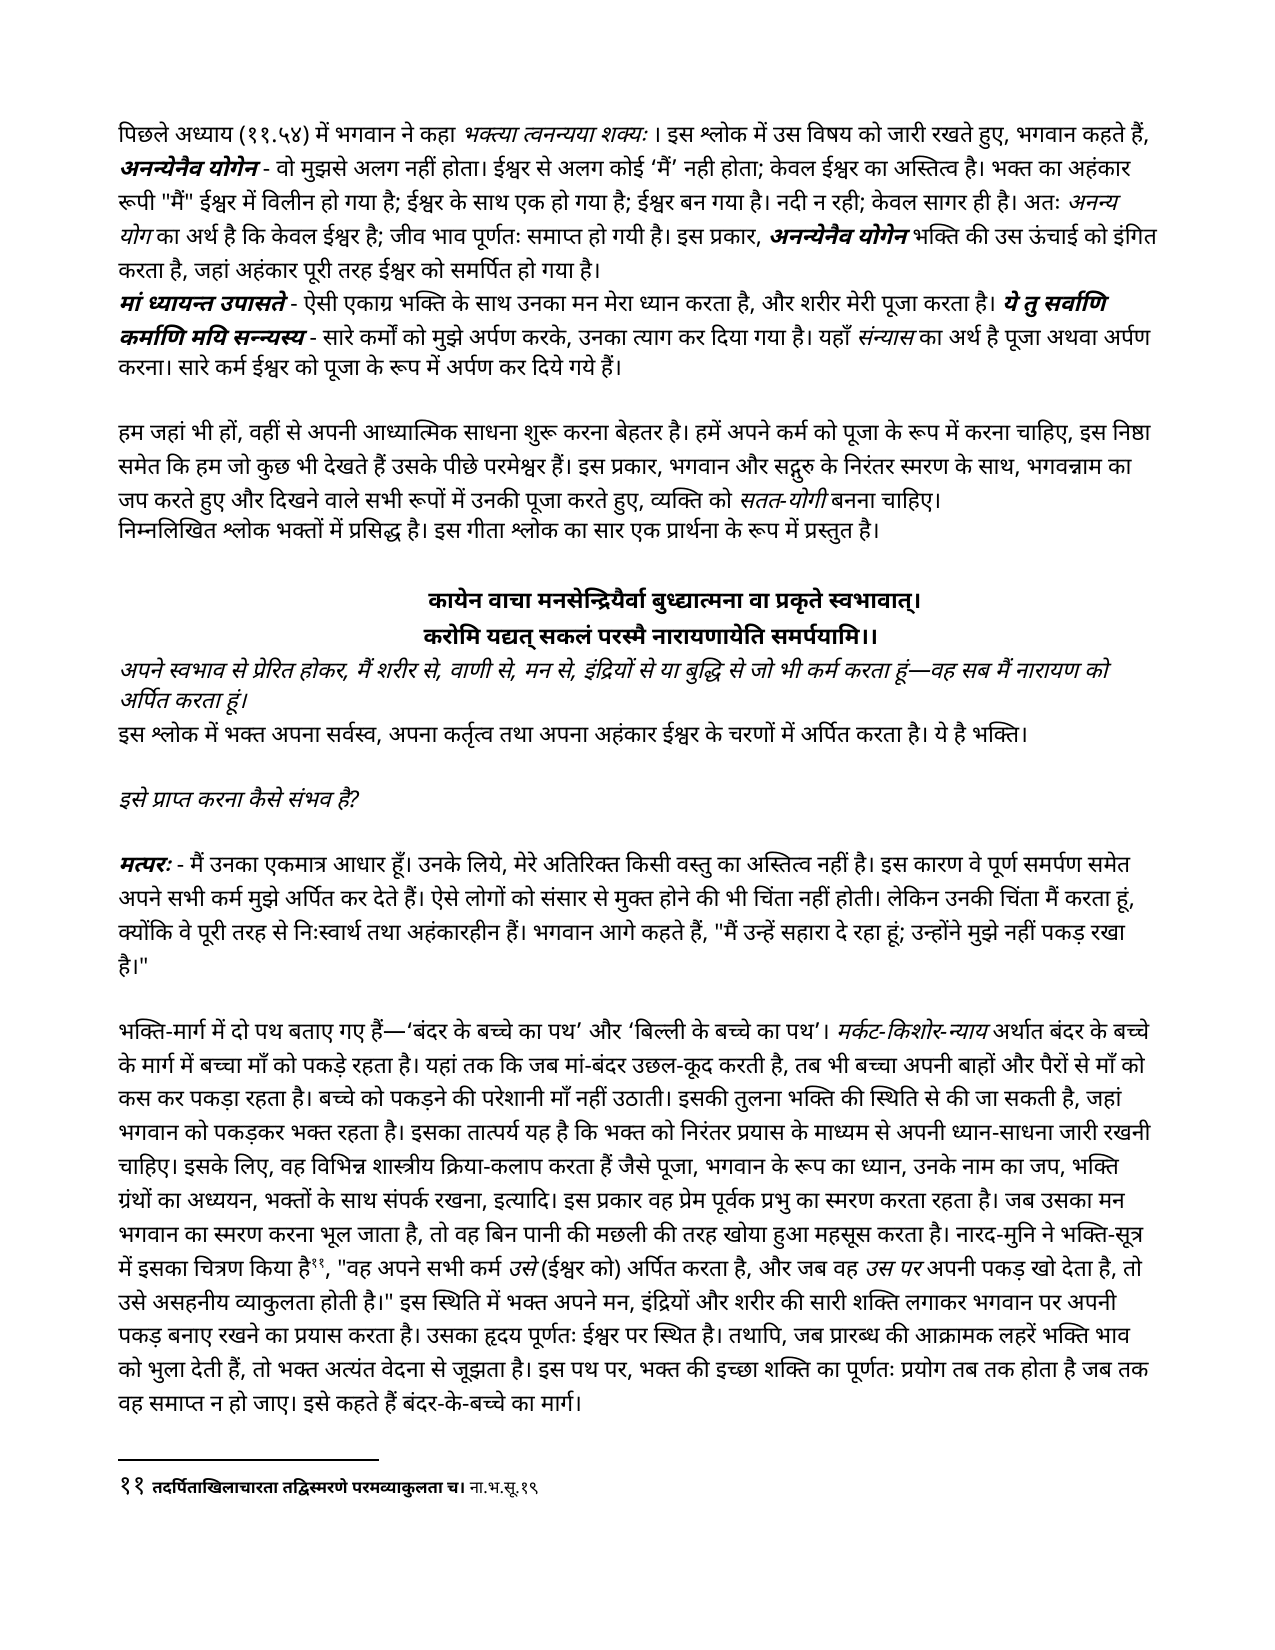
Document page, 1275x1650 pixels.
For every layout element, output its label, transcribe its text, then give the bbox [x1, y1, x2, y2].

text इसे प्राप्त करना कैसे संभव है? [118, 783, 1157, 817]
text मां ध्यायन्त उपासते - ऐसी एकाग्र भक्ति के साथ उनका मन मेरा ध्यान करता है, और शरीर मेरी पूजा करता है। ये तु सर्वाणि कर्माणि मयि सन्न्यस्य - सारे कर्मों को मुझे अर्पण करके, उनका त्याग कर दिया गया है। यहाँ संन्यास का अर्थ है पूजा अथवा अर्पण करना। सारे कर्म ईश्वर को पूजा के रूप में अर्पण कर दिये गये हैं। [118, 287, 1157, 385]
text हम जहां भी हों, वहीं से अपनी आध्यात्मिक साधना शुरू करना बेहतर है। हमें अपने कर्म को पूजा के रूप में करना चाहिए, इस निष्ठा समेत कि हम जो कुछ भी देखते हैं उसके पीछे परमेश्वर हैं। इस प्रकार, भगवान और सद्गुरु के निरंतर स्मरण के साथ, भगवन्नाम का जप करते हुए और दिखने वाले सभी रूपों में उनकी पूजा करते हुए, व्यक्ति को सतत-योगी बनना चाहिए। [118, 416, 1157, 518]
text इस श्लोक में भक्त अपना सर्वस्व, अपना कर्तृत्व तथा अपना अहंकार ईश्वर के चरणों में अर्पित करता है। ये है भक्ति। [118, 718, 1157, 752]
text निम्नलिखित श्लोक भक्तों में प्रसिद्ध है। इस गीता श्लोक का सार एक प्रार्थना के रूप में प्रस्तुत है। [118, 518, 1157, 548]
text करोमि यद्यत् सकलं परस्मै नारायणायेति समर्पयामि।। [118, 618, 1157, 654]
text अपने स्वभाव से प्रेरित होकर, मैं शरीर से, वाणी से, मन से, इंद्रियों से या बुद्धि से जो भी कर्म करता हूं—वह सब मैं नारायण को अर्पित करता हूं। [118, 654, 1157, 718]
text मत्परः - मैं उनका एकमात्र आधार हूँ। उनके लिये, मेरे अतिरिक्त किसी‌ वस्तु का अस्तित्व नहीं है। इस कारण वे पूर्ण समर्पण समेत अपने सभी कर्म मुझे अर्पित कर देते हैं। ऐसे लोगों को संसार से मुक्त होने की भी चिंता नहीं होती। लेकिन उनकी चिंता मैं करता हूं, क्योंकि वे पूरी तरह से निःस्वार्थ तथा अहंकारहीन हैं। भगवान आगे कहते हैं, "मैं उन्हें सहारा दे रहा हूं; उन्होंने मुझे नहीं पकड़ रखा है।" [118, 848, 1157, 983]
text तदर्पिताखिलाचारता तद्विस्मरणे परमव्याकुलता च। ना.भ.सू.१९ [118, 1466, 1157, 1503]
text कायेन वाचा मनसेन्द्रियैर्वा बुध्द्यात्मना वा प्रकृते स्वभावात्। [118, 582, 1157, 618]
text भक्ति-मार्ग में दो पथ बताए गए हैं—‘बंदर के बच्चे का पथ’ और ‘बिल्ली के बच्चे का पथ’। मर्कट-किशोर-न्याय अर्थात बंदर के बच्चे के मार्ग में बच्चा माँ को पकड़े रहता है। यहां तक ​​कि जब मां-बंदर उछल-कूद करती है, तब भी बच्चा अपनी बाहों और पैरों से माँ को कस कर पकड़ा रहता है। बच्चे को पकड़ने की परेशानी माँ नहीं उठाती। इसकी तुलना भक्ति की स्थिति से की जा सकती है, जहां भगवान को पकड़कर भक्त रहता है। इसका तात्पर्य यह है कि भक्त को निरंतर प्रयास के माध्यम से अपनी ध्यान-साधना जारी रखनी चाहिए। इसके लिए, वह विभिन्न शास्त्रीय क्रिया-कलाप करता हैं जैसे पूजा, भगवान के रूप का ध्यान, उनके नाम का जप, भक्ति ग्रंथों का अध्ययन, भक्तों के साथ संपर्क रखना, इत्यादि। इस प्रकार वह प्रेम पूर्वक प्रभु का स्मरण करता रहता है। जब उसका मन भगवान का स्मरण करना भूल जाता है, तो वह बिन पानी की मछली की तरह खोया हुआ महसूस करता है। नारद-मुनि ने भक्ति-सूत्र में इसका चित्रण किया है, "वह अपने सभी कर्म उसे (ईश्वर को) अर्पित करता है, और जब वह उस पर अपनी पकड़ खो देता है, तो उसे असहनीय व्याकुलता होती है।" इस स्थिति में भक्त अपने मन, इंद्रियों और शरीर की सारी शक्ति लगाकर भगवान पर अपनी पकड़ बनाए रखने का प्रयास करता है। उसका हृदय पूर्णतः ईश्वर पर स्थित है। तथापि, जब प्रारब्ध की आक्रामक लहरें भक्ति भाव को भुला देती हैं, तो भक्त अत्यंत वेदना से जूझता है। इस पथ पर, भक्त की इच्छा शक्ति का पूर्णतः प्रयोग तब तक होता है जब तक वह समाप्त न हो जाए। इसे कहते हैं बंदर-के-बच्चे का मार्ग। [118, 1015, 1157, 1421]
text पिछले अध्याय (११.५४) में भगवान ने कहा भक्त्या त्वनन्यया शक्यः । इस श्लोक में उस विषय को जारी रखते हुए, भगवान कहते हैं, अनन्येनैव योगेन - वो मुझसे अलग नहीं होता। ईश्वर से अलग कोई ‘मैं’ नही होता; केवल ईश्वर का अस्तित्व है। भक्त का अहंकार रूपी "मैं" ईश्वर में विलीन हो गया है; ईश्वर के साथ एक हो गया है; ईश्वर बन गया है। नदी न रही; केवल सागर ही है। अतः अनन्य योग का अर्थ है कि केवल ईश्वर है; जीव भाव पूर्णतः समाप्त हो गयी है। इस प्रकार, अनन्येनैव योगेन भक्ति की उस ऊंचाई को इंगित करता है, जहां अहंकार पूरी तरह ईश्वर को समर्पित हो गया है। [118, 118, 1157, 287]
